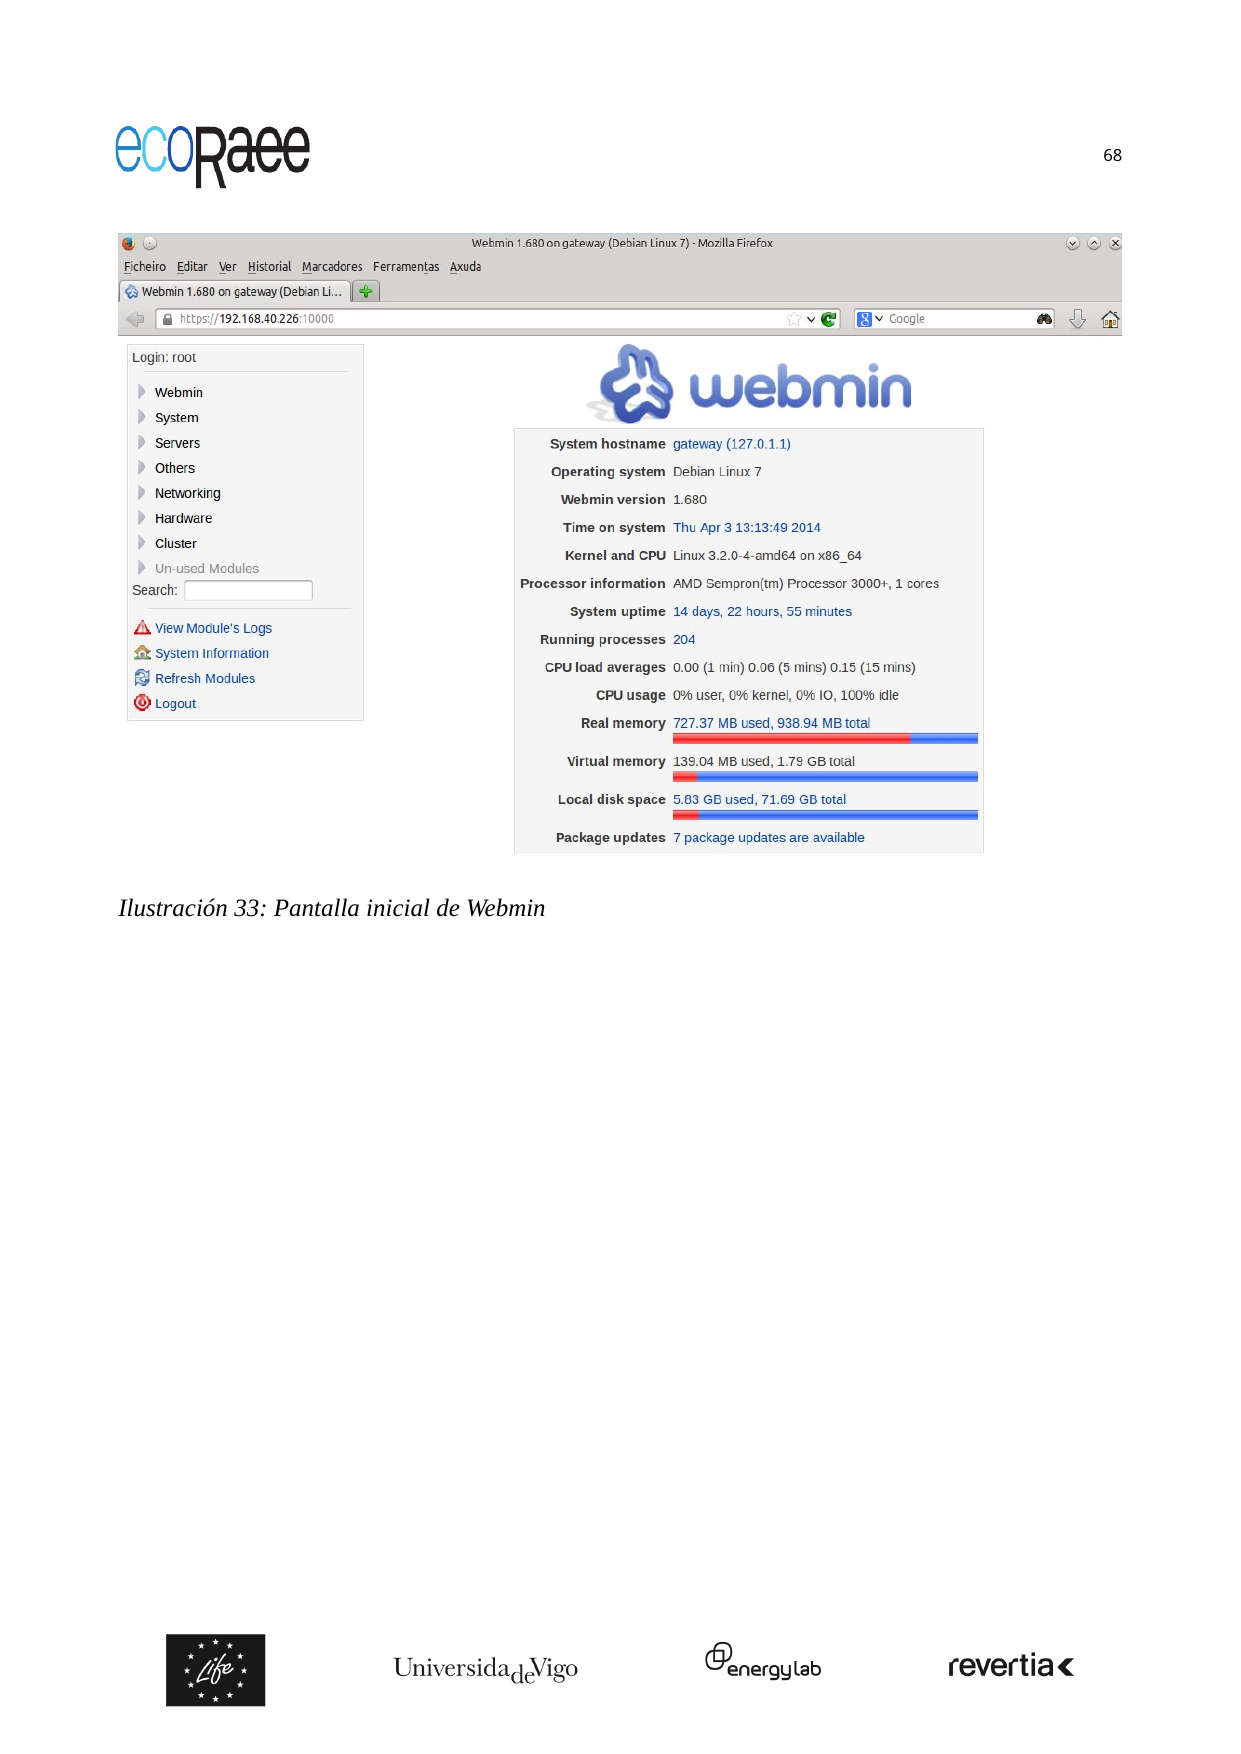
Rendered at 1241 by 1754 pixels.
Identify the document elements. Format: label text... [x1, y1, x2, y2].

picture [118, 233, 1123, 893]
picture [118, 1514, 1123, 1754]
picture [114, 124, 311, 190]
text Ilustración 33: Pantalla inicial de Webmin [118, 893, 1122, 922]
